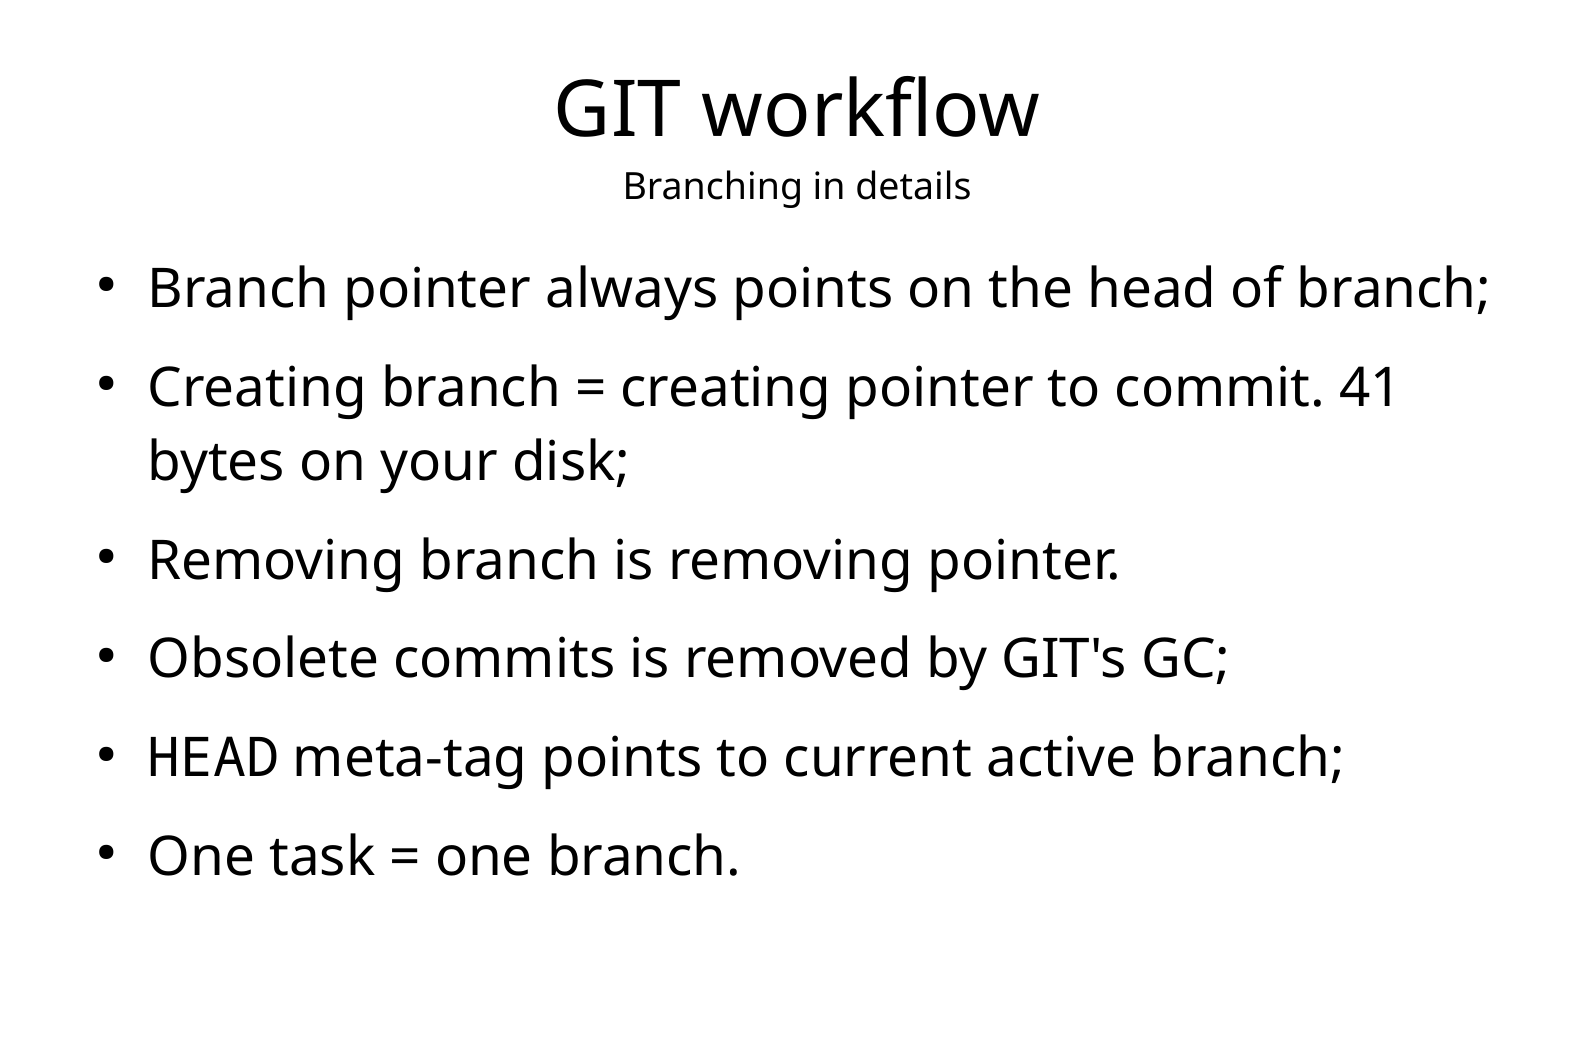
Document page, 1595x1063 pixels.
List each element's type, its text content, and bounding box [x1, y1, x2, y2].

title GIT workflow Branching in details [79, 42, 1515, 220]
list Branch pointer always points on the head of branch; Creating branch = creating pointer to commit. 41 bytes on your disk; Removing branch is removing pointer. Obsolete commits is removed by GIT's GC; HEAD meta-tag points to current active branch; One task = one branch. [79, 248, 1515, 951]
